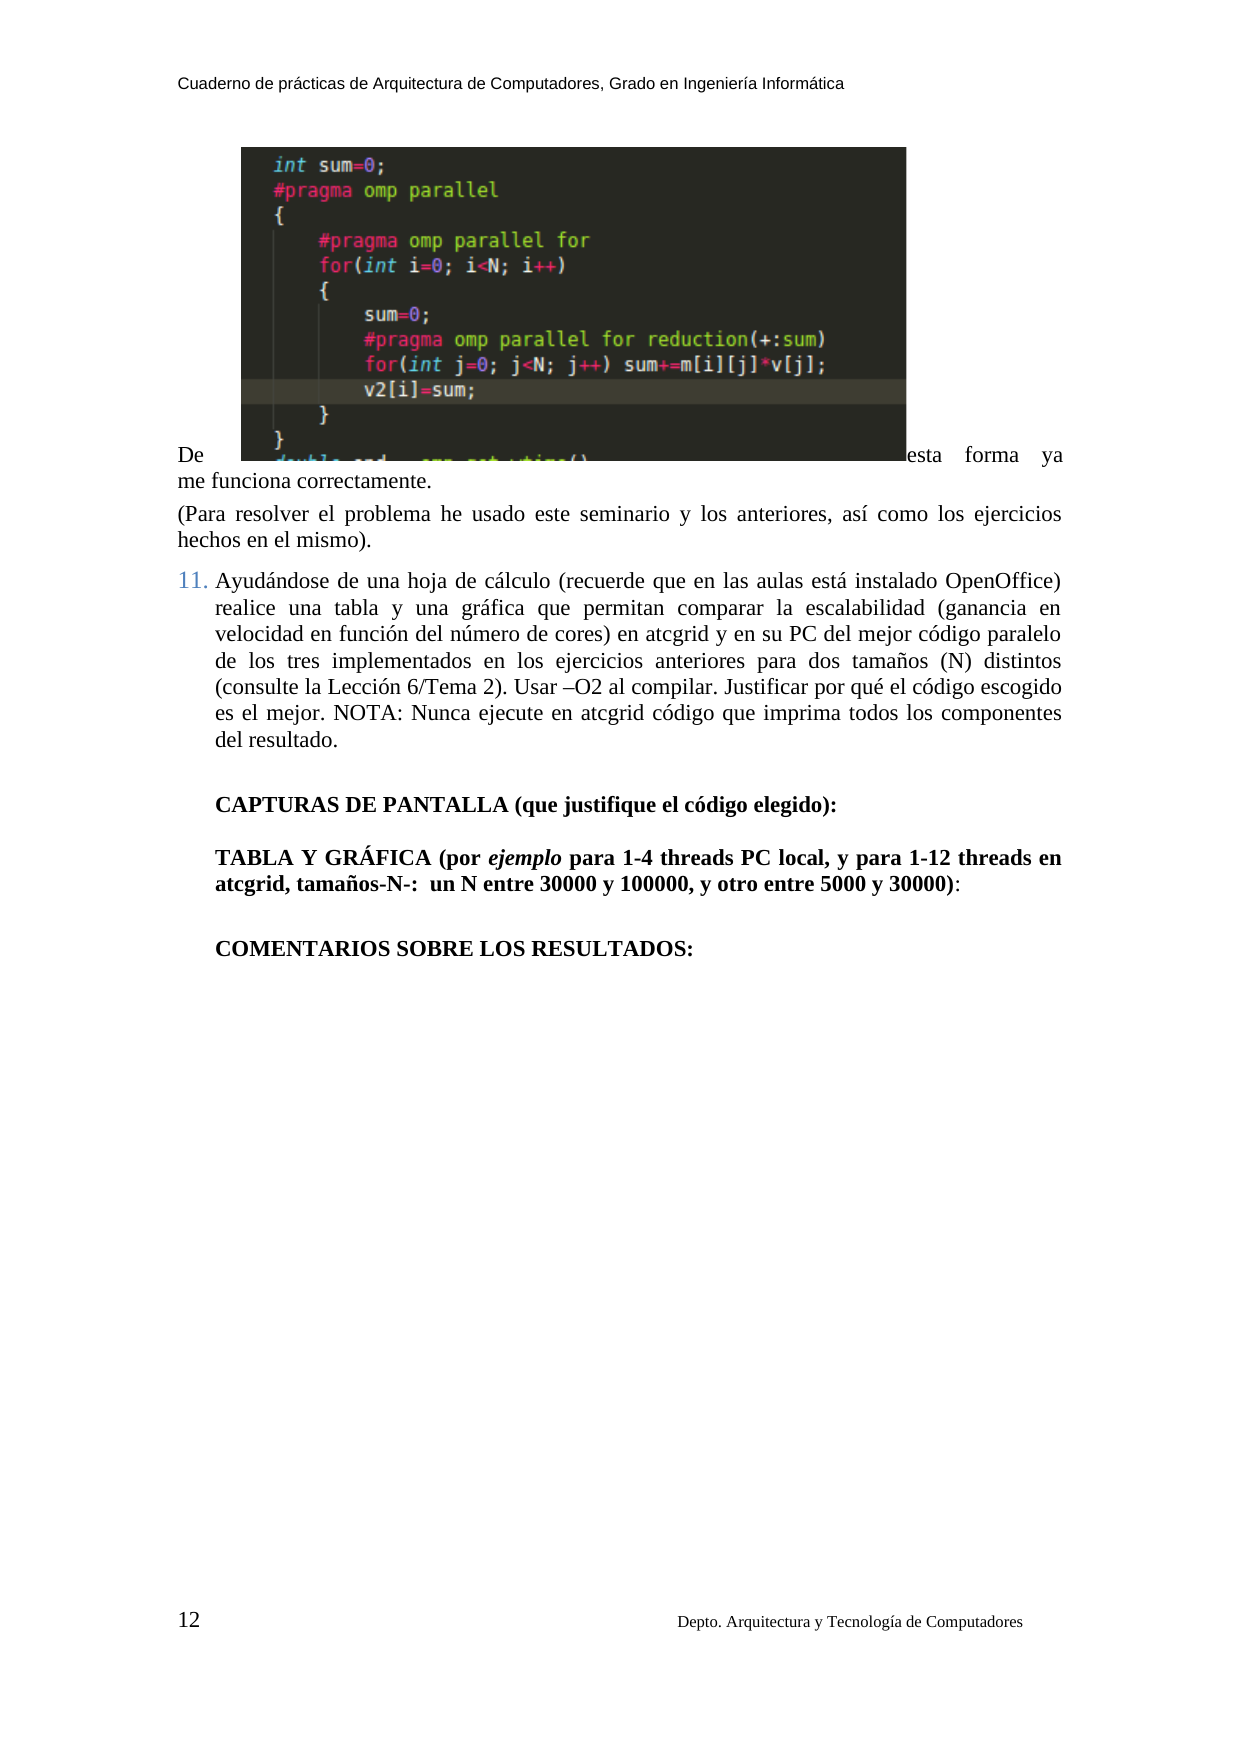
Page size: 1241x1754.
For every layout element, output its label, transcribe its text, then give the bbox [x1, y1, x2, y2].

picture [241, 147, 907, 461]
text CAPTURAS DE PANTALLA (que justifique el código elegido): [215, 791, 1063, 817]
list De esta forma ya me funciona correctamente. [177, 441, 1063, 494]
text TABLA Y GRÁFICA (por ejemplo para 1-4 threads PC local, y para 1-12 threads en atcgrid, tamaños-N-: un N entre 30000 y 100000, y otro entre 5000 y 30000): [215, 844, 1063, 896]
list (Para resolver el problema he usado este seminario y los anteriores, así como los ejercicios hechos en el mismo). [177, 500, 1063, 553]
list Ayudándose de una hoja de cálculo (recuerde que en las aulas está instalado OpenOffice) realice una tabla y una gráfica que permitan comparar la escalabilidad (ganancia en velocidad en función del número de cores) en atcgrid y en su PC del mejor código paralelo de los tres implementados en los ejercicios anteriores para dos tamaños (N) distintos (consulte la Lección 6/Tema 2). Usar –O2 al compilar. Justificar por qué el código escogido es el mejor. NOTA: Nunca ejecute en atcgrid código que imprima todos los componentes del resultado. [177, 565, 1063, 752]
text COMENTARIOS SOBRE LOS RESULTADOS: [177, 935, 1063, 962]
